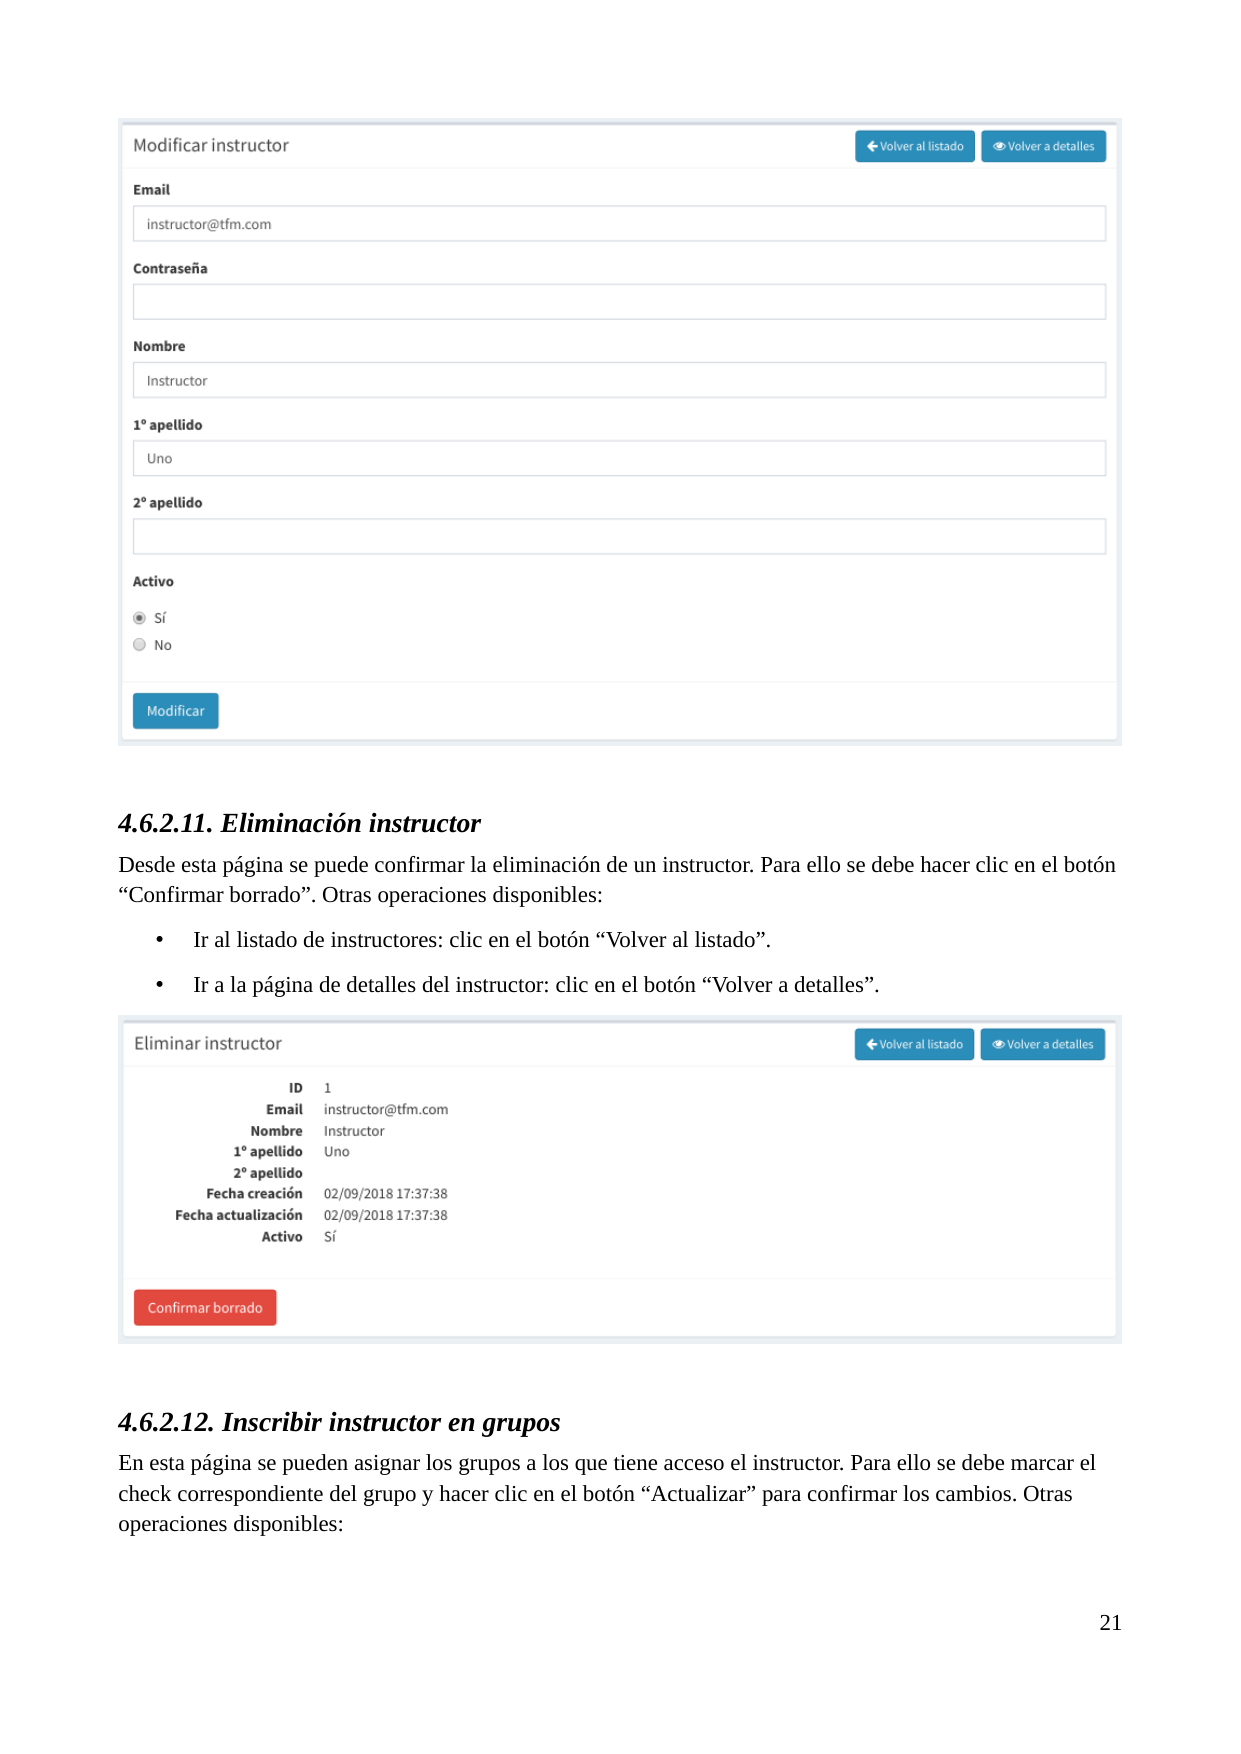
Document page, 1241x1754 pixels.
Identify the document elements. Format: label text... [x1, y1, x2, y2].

list Ir a la página de detalles del instructor: clic en el botón “Volver a detalles”. [156, 971, 1122, 997]
text En esta página se pueden asignar los grupos a los que tiene acceso el instructor. Para ello se debe marcar el check correspondiente del grupo y hacer clic en el botón “Actualizar” para confirmar los cambios. Otras operaciones disponibles: [118, 1449, 1122, 1536]
picture [118, 118, 1123, 746]
list Ir al listado de instructores: clic en el botón “Volver al listado”. [156, 926, 1122, 953]
picture [118, 1015, 1123, 1344]
subtitle 4.6.2.11. Eliminación instructor [118, 807, 1122, 839]
subtitle 4.6.2.12. Inscribir instructor en grupos [118, 1405, 1122, 1437]
text Desde esta página se puede confirmar la eliminación de un instructor. Para ello se debe hacer clic en el botón “Confirmar borrado”. Otras operaciones disponibles: [118, 851, 1122, 908]
